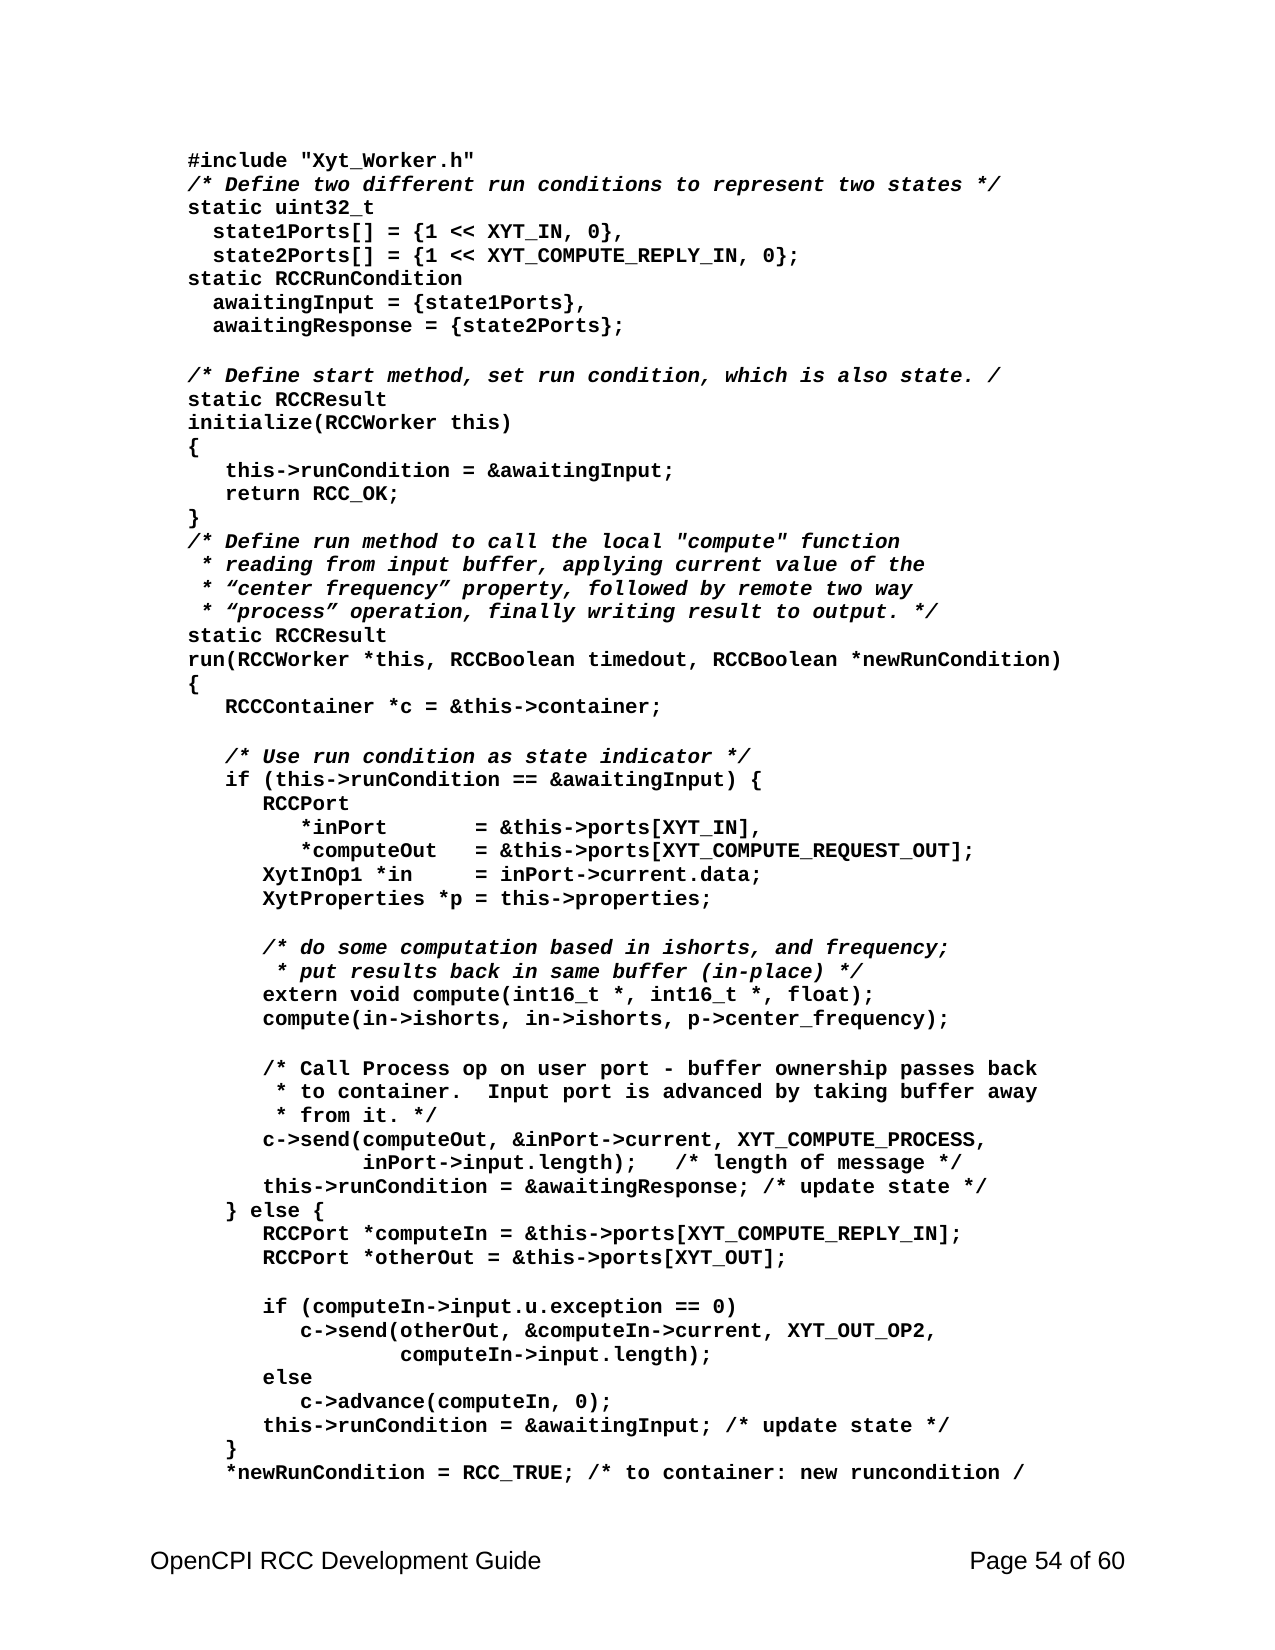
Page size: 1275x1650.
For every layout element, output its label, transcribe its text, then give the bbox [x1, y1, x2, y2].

text #include "Xyt_Worker.h" /* Define two different run conditions to represent two states */ static uint32_t state1Ports[] = {1 << XYT_IN, 0}, state2Ports[] = {1 << XYT_COMPUTE_REPLY_IN, 0}; static RCCRunCondition awaitingInput = {state1Ports}, awaitingResponse = {state2Ports}; /* Define start method, set run condition, which is also state. / static RCCResult initialize(RCCWorker this) { this->runCondition = &awaitingInput; return RCC_OK; } /* Define run method to call the local "compute" function * reading from input buffer, applying current value of the * “center frequency” property, followed by remote two way * “process” operation, finally writing result to output. */ static RCCResult run(RCCWorker *this, RCCBoolean timedout, RCCBoolean *newRunCondition) { RCCContainer *c = &this->container; /* Use run condition as state indicator */ if (this->runCondition == &awaitingInput) { RCCPort *inPort = &this->ports[XYT_IN], *computeOut = &this->ports[XYT_COMPUTE_REQUEST_OUT]; XytInOp1 *in = inPort->current.data; XytProperties *p = this->properties; /* do some computation based in ishorts, and frequency; * put results back in same buffer (in-place) */ extern void compute(int16_t *, int16_t *, float); compute(in->ishorts, in->ishorts, p->center_frequency); /* Call Process op on user port - buffer ownership passes back * to container. Input port is advanced by taking buffer away * from it. */ c->send(computeOut, &inPort->current, XYT_COMPUTE_PROCESS, inPort->input.length); /* length of message */ this->runCondition = &awaitingResponse; /* update state */ } else { RCCPort *computeIn = &this->ports[XYT_COMPUTE_REPLY_IN]; RCCPort *otherOut = &this->ports[XYT_OUT]; if (computeIn->input.u.exception == 0) c->send(otherOut, &computeIn->current, XYT_OUT_OP2, computeIn->input.length); else c->advance(computeIn, 0); this->runCondition = &awaitingInput; /* update state */ } *newRunCondition = RCC_TRUE; /* to container: new runcondition / [187, 150, 1125, 1486]
